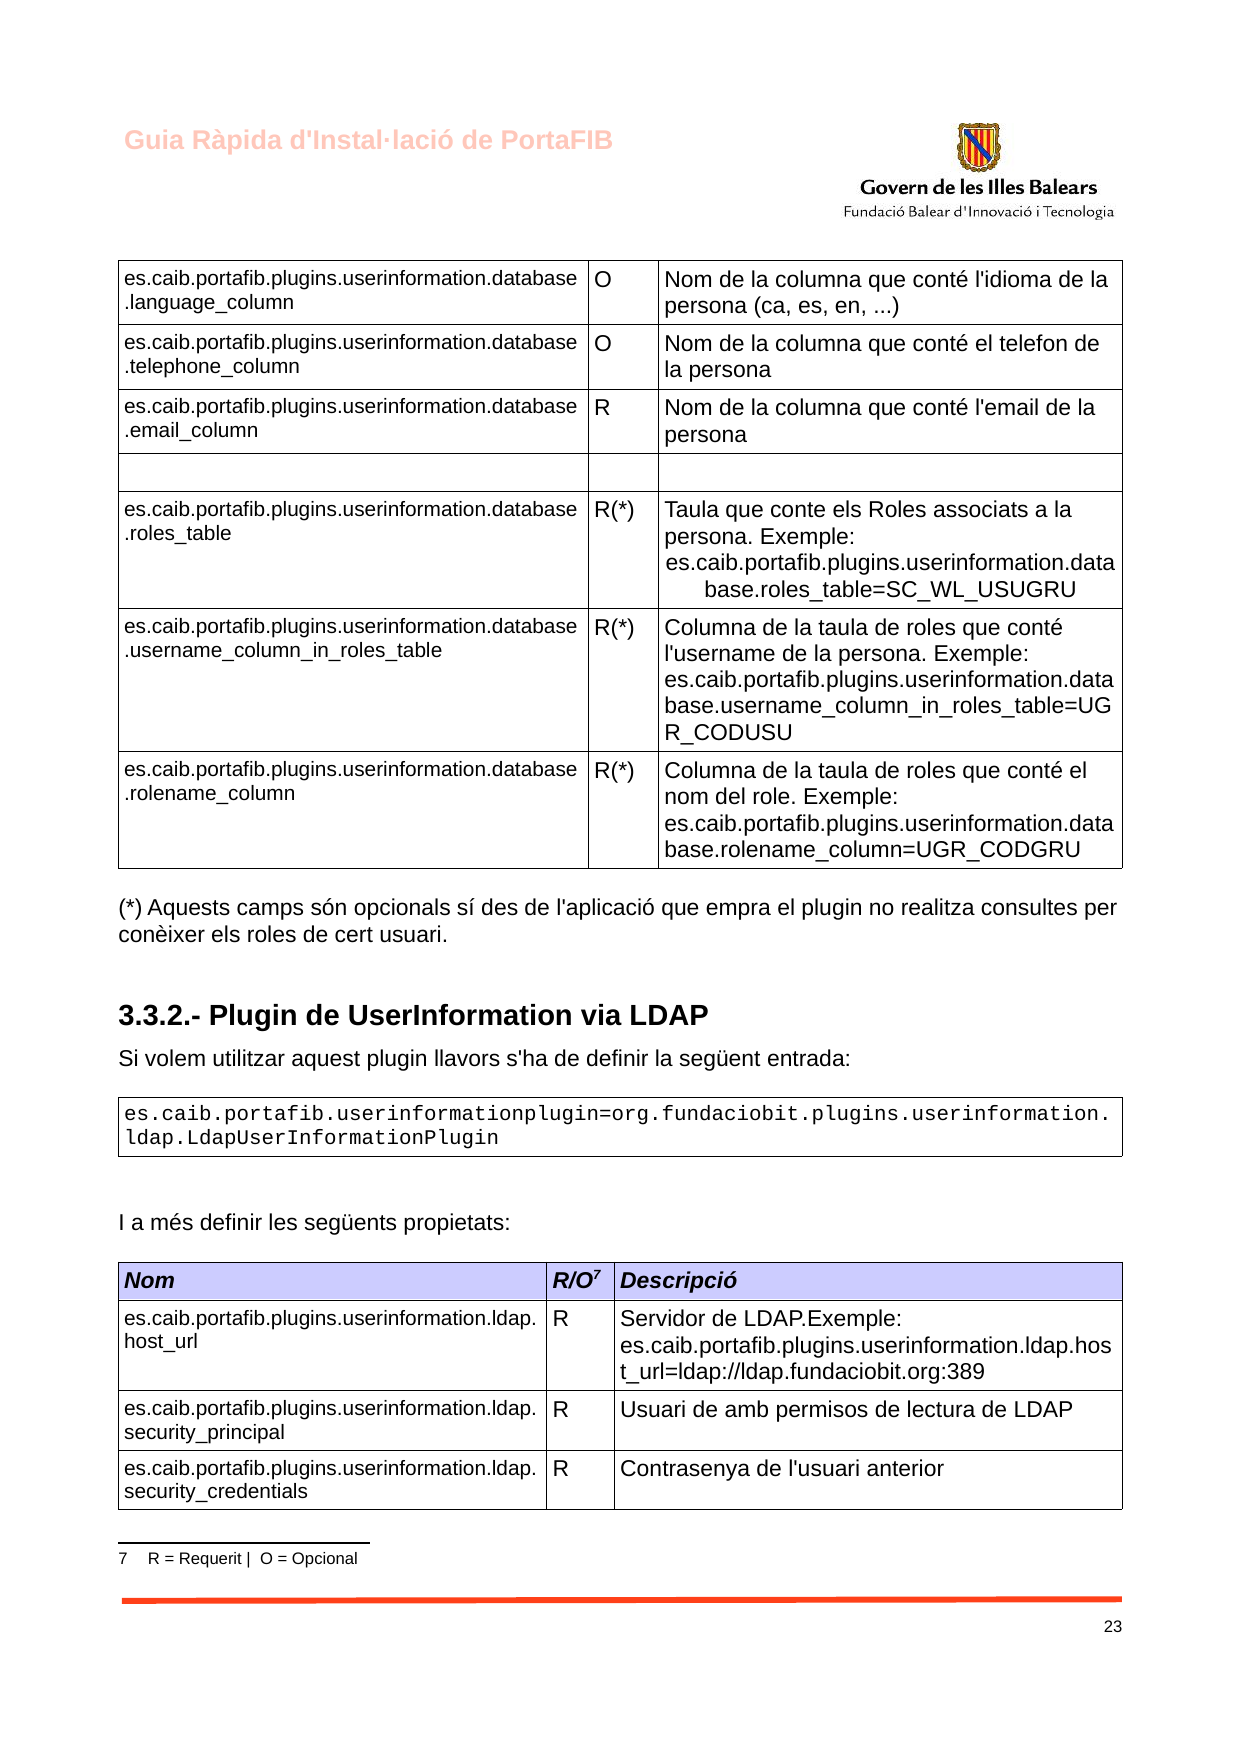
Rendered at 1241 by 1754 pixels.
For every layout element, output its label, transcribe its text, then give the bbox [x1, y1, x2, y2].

table_cell R(*) [589, 492, 658, 608]
table_cell R [547, 1301, 614, 1390]
text Si volem utilitzar aquest plugin llavors s'ha de definir la següent entrada: [118, 1044, 1122, 1071]
table_cell [589, 454, 658, 491]
table_cell [659, 454, 1122, 491]
table_cell R(*) [589, 609, 658, 751]
table_cell Usuari de amb permisos de lectura de LDAP [615, 1391, 1122, 1449]
table_cell Nom de la columna que conté l'email de la persona [659, 390, 1122, 453]
table_cell Taula que conte els Roles associats a la persona. Exemple: es.caib.portafib.plugins.userinformation.database.roles_table=SC_WL_USUGRU [659, 492, 1122, 608]
table_cell R [547, 1451, 614, 1509]
table_cell Servidor de LDAP.Exemple: es.caib.portafib.plugins.userinformation.ldap.host_url=ldap://ldap.fundaciobit.org:389 [615, 1301, 1122, 1390]
table_header R/O [547, 1263, 614, 1299]
table_cell Columna de la taula de roles que conté el nom del role. Exemple: es.caib.portafib.plugins.userinformation.database.rolename_column=UGR_CODGRU [659, 752, 1122, 868]
table_cell Nom de la columna que conté el telefon de la persona [659, 325, 1122, 388]
table_cell es.caib.portafib.plugins.userinformation.ldap.security_credentials [119, 1451, 546, 1509]
table_cell es.caib.portafib.plugins.userinformation.database.language_column [119, 261, 588, 324]
picture [840, 123, 1117, 220]
table_cell R [589, 390, 658, 453]
text I a més definir les següents propietats: [118, 1209, 1122, 1235]
table_cell R(*) [589, 752, 658, 868]
table_cell O [589, 261, 658, 324]
table_header es.caib.portafib.userinformationplugin=org.fundaciobit.plugins.userinformation.ldap.LdapUserInformationPlugin [119, 1098, 1122, 1156]
table_cell [119, 454, 588, 491]
subtitle Plugin de UserInformation via LDAP [118, 998, 1122, 1032]
table_header Descripció [615, 1263, 1122, 1299]
table_cell R [547, 1391, 614, 1449]
table_cell es.caib.portafib.plugins.userinformation.ldap.security_principal [119, 1391, 546, 1449]
table_cell es.caib.portafib.plugins.userinformation.database.telephone_column [119, 325, 588, 388]
table_cell es.caib.portafib.plugins.userinformation.database.username_column_in_roles_table [119, 609, 588, 751]
table_cell es.caib.portafib.plugins.userinformation.database.rolename_column [119, 752, 588, 868]
table_cell Columna de la taula de roles que conté l'username de la persona. Exemple: es.caib.portafib.plugins.userinformation.database.username_column_in_roles_table=UGR_CODUSU [659, 609, 1122, 751]
table_cell Nom de la columna que conté l'idioma de la persona (ca, es, en, ...) [659, 261, 1122, 324]
table_cell Contrasenya de l'usuari anterior [615, 1451, 1122, 1509]
text (*) Aquests camps són opcionals sí des de l'aplicació que empra el plugin no realitza consultes per conèixer els roles de cert usuari. [118, 894, 1122, 947]
table_header Nom [119, 1263, 546, 1299]
table_cell es.caib.portafib.plugins.userinformation.database.email_column [119, 390, 588, 453]
table_cell O [589, 325, 658, 388]
table_cell es.caib.portafib.plugins.userinformation.database.roles_table [119, 492, 588, 608]
table_cell es.caib.portafib.plugins.userinformation.ldap.host_url [119, 1301, 546, 1390]
